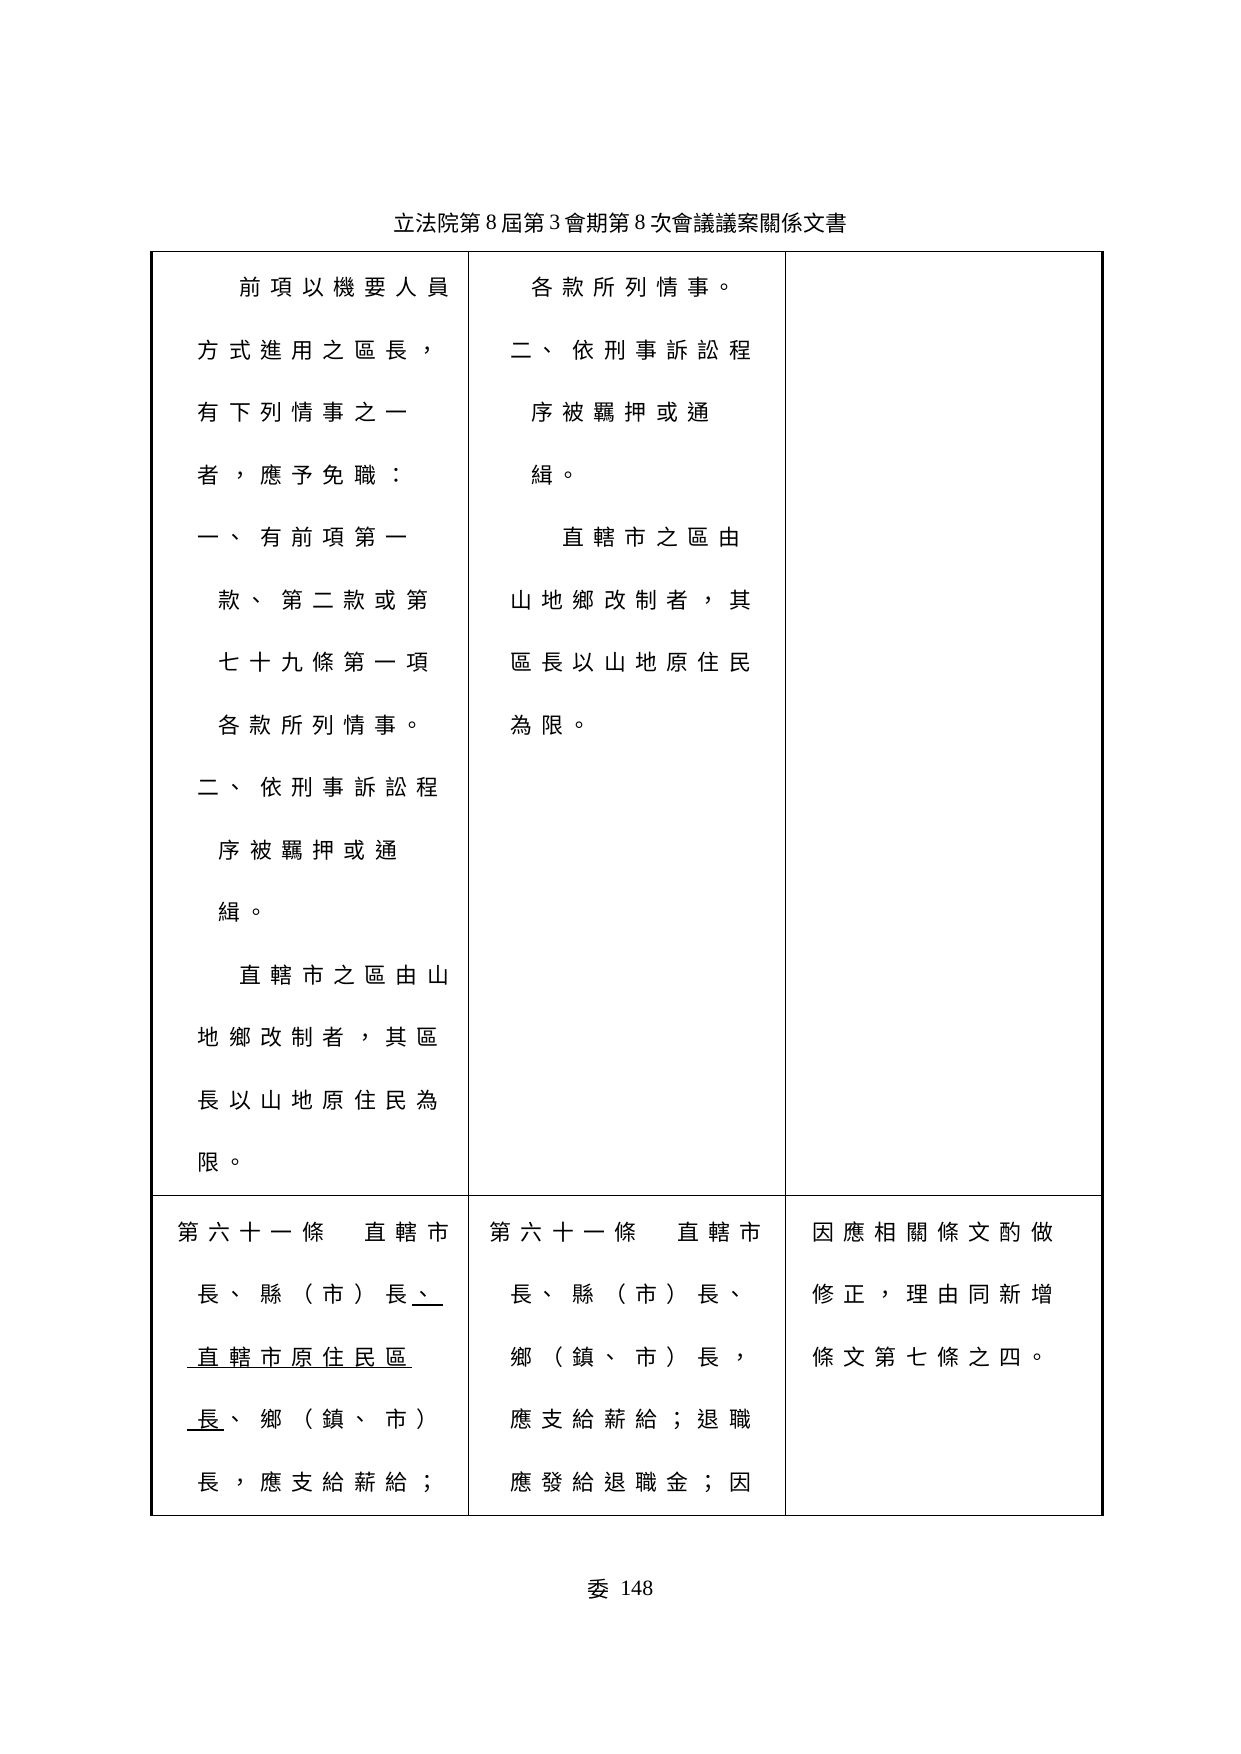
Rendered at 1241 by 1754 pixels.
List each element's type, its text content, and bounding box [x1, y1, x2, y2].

table_cell 前項以機要人員方式進用之區長，有下列情事之一者，應予免職： 一、有前項第一款、第二款或第七十九條第一項各款所列情事。 二、依刑事訴訟程序被羈押或通緝。 直轄市之區由山地鄉改制者，其區長以山地原住民為限。 [153, 252, 468, 1195]
table_cell 各款所列情事。 二、依刑事訴訟程序被羈押或通緝。 直轄市之區由山地鄉改制者，其區長以山地原住民為限。 [469, 252, 785, 1195]
table_cell 因應相關條文酌做修正，理由同新增條文第七條之四。 [786, 1196, 1101, 1514]
table_cell 第六十一條 直轄市長、縣（市）長、直轄市原住民區長、鄉（鎮、市）長，應支給薪給； [153, 1196, 468, 1514]
table_cell [786, 252, 1101, 1195]
table_cell 第六十一條 直轄市長、縣（市）長、鄉（鎮、市）長，應支給薪給；退職應發給退職金；因 [469, 1196, 785, 1514]
